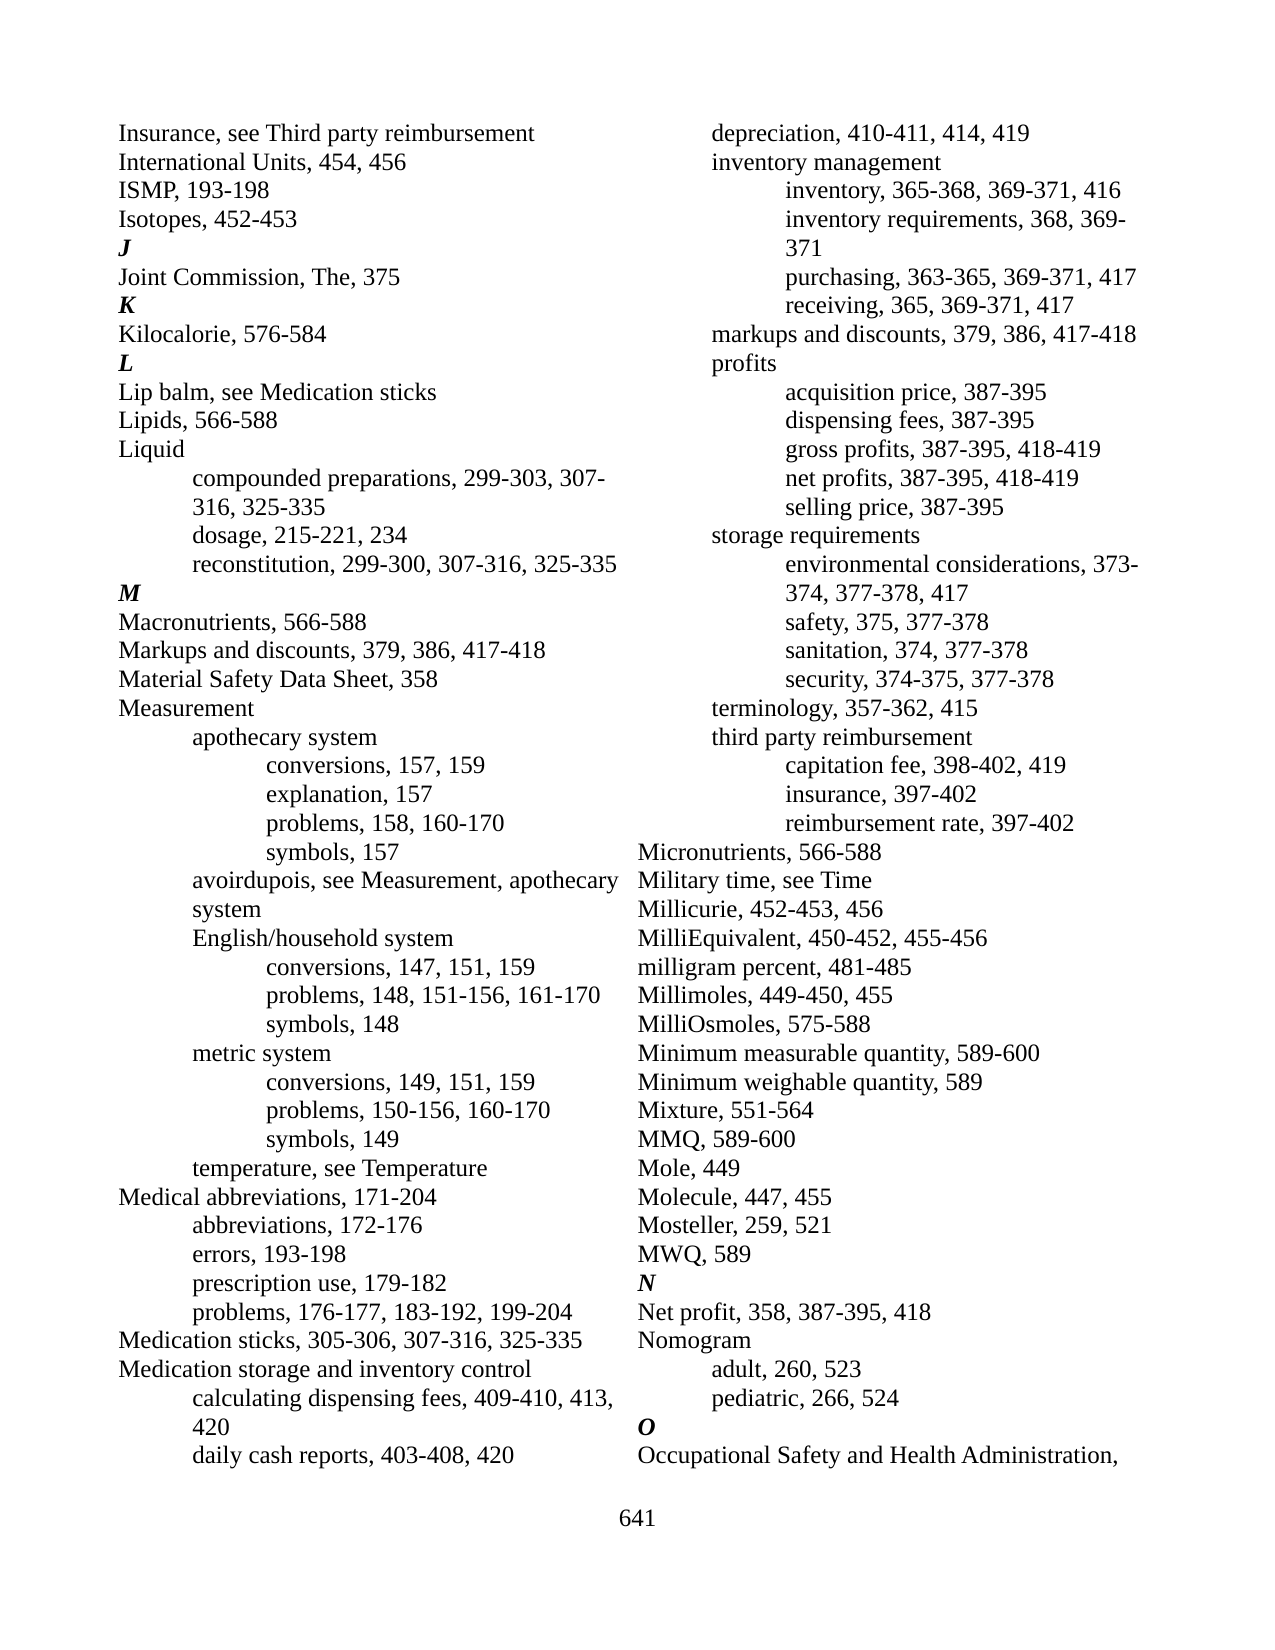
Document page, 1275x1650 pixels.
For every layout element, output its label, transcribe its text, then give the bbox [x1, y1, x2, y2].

text Molecule, 447, 455 [637, 1182, 1157, 1211]
text K [118, 291, 637, 319]
text pediatric, 266, 524 [711, 1383, 1157, 1412]
text symbols, 148 [266, 1009, 637, 1038]
text Mole, 449 [637, 1153, 1157, 1182]
text avoirdupois, see Measurement, apothecary system [192, 866, 637, 923]
text dosage, 215-221, 234 [192, 521, 637, 549]
text N [637, 1268, 1157, 1297]
text environmental considerations, 373-374, 377-378, 417 [785, 549, 1157, 607]
text milligram percent, 481-485 [637, 952, 1157, 981]
text MWQ, 589 [637, 1239, 1157, 1268]
text reconstitution, 299-300, 307-316, 325-335 [192, 549, 637, 578]
text markups and discounts, 379, 386, 417-418 [711, 319, 1157, 348]
text Joint Commission, The, 375 [118, 262, 637, 291]
text Nomogram [637, 1326, 1157, 1354]
text ISMP, 193-198 [118, 176, 637, 204]
text Insurance, see Third party reimbursement [118, 118, 637, 147]
text O [637, 1412, 1157, 1441]
text purchasing, 363-365, 369-371, 417 [785, 262, 1157, 291]
text Net profit, 358, 387-395, 418 [637, 1297, 1157, 1326]
text sanitation, 374, 377-378 [785, 636, 1157, 664]
text net profits, 387-395, 418-419 [785, 463, 1157, 492]
text MilliEquivalent, 450-452, 455-456 [637, 923, 1157, 952]
text International Units, 454, 456 [118, 147, 637, 176]
text security, 374-375, 377-378 [785, 664, 1157, 693]
text receiving, 365, 369-371, 417 [785, 291, 1157, 319]
text apothecary system [192, 722, 637, 751]
text Military time, see Time [637, 866, 1157, 894]
text MMQ, 589-600 [637, 1124, 1157, 1153]
text prescription use, 179-182 [192, 1268, 637, 1297]
text explanation, 157 [266, 779, 637, 808]
text Micronutrients, 566-588 [637, 837, 1157, 866]
text reimbursement rate, 397-402 [785, 808, 1157, 837]
text Measurement [118, 693, 637, 722]
text Mosteller, 259, 521 [637, 1211, 1157, 1239]
text conversions, 157, 159 [266, 751, 637, 779]
text symbols, 149 [266, 1124, 637, 1153]
text temperature, see Temperature [192, 1153, 637, 1182]
text J [118, 233, 637, 262]
text adult, 260, 523 [711, 1354, 1157, 1383]
text problems, 148, 151-156, 161-170 [266, 981, 637, 1009]
text Kilocalorie, 576-584 [118, 319, 637, 348]
text calculating dispensing fees, 409-410, 413, 420 [192, 1383, 637, 1441]
text L [118, 348, 637, 377]
text Medical abbreviations, 171-204 [118, 1182, 637, 1211]
text conversions, 147, 151, 159 [266, 952, 637, 981]
text insurance, 397-402 [785, 779, 1157, 808]
text problems, 158, 160-170 [266, 808, 637, 837]
text third party reimbursement [711, 722, 1157, 751]
text profits [711, 348, 1157, 377]
text Lipids, 566-588 [118, 406, 637, 434]
text compounded preparations, 299-303, 307-316, 325-335 [192, 463, 637, 521]
text Medication sticks, 305-306, 307-316, 325-335 [118, 1326, 637, 1354]
text Isotopes, 452-453 [118, 204, 637, 233]
text selling price, 387-395 [785, 492, 1157, 521]
text Markups and discounts, 379, 386, 417-418 [118, 636, 637, 664]
text safety, 375, 377-378 [785, 607, 1157, 636]
text English/household system [192, 923, 637, 952]
text abbreviations, 172-176 [192, 1211, 637, 1239]
text capitation fee, 398-402, 419 [785, 751, 1157, 779]
text daily cash reports, 403-408, 420 [192, 1441, 637, 1469]
text MilliOsmoles, 575-588 [637, 1009, 1157, 1038]
text terminology, 357-362, 415 [711, 693, 1157, 722]
text inventory, 365-368, 369-371, 416 [785, 176, 1157, 204]
text problems, 176-177, 183-192, 199-204 [192, 1297, 637, 1326]
text gross profits, 387-395, 418-419 [785, 434, 1157, 463]
text problems, 150-156, 160-170 [266, 1096, 637, 1124]
text M [118, 578, 637, 607]
text Minimum weighable quantity, 589 [637, 1067, 1157, 1096]
text Occupational Safety and Health Administration, [637, 1441, 1157, 1469]
text Mixture, 551-564 [637, 1096, 1157, 1124]
text Material Safety Data Sheet, 358 [118, 664, 637, 693]
text symbols, 157 [266, 837, 637, 866]
text dispensing fees, 387-395 [785, 406, 1157, 434]
text Lip balm, see Medication sticks [118, 377, 637, 406]
text Liquid [118, 434, 637, 463]
text Macronutrients, 566-588 [118, 607, 637, 636]
text acquisition price, 387-395 [785, 377, 1157, 406]
text Millicurie, 452-453, 456 [637, 894, 1157, 923]
text Minimum measurable quantity, 589-600 [637, 1038, 1157, 1067]
text Millimoles, 449-450, 455 [637, 981, 1157, 1009]
text conversions, 149, 151, 159 [266, 1067, 637, 1096]
text Medication storage and inventory control [118, 1354, 637, 1383]
text metric system [192, 1038, 637, 1067]
text errors, 193-198 [192, 1239, 637, 1268]
text storage requirements [711, 521, 1157, 549]
text inventory requirements, 368, 369-371 [785, 204, 1157, 262]
text inventory management [711, 147, 1157, 176]
text depreciation, 410-411, 414, 419 [711, 118, 1157, 147]
